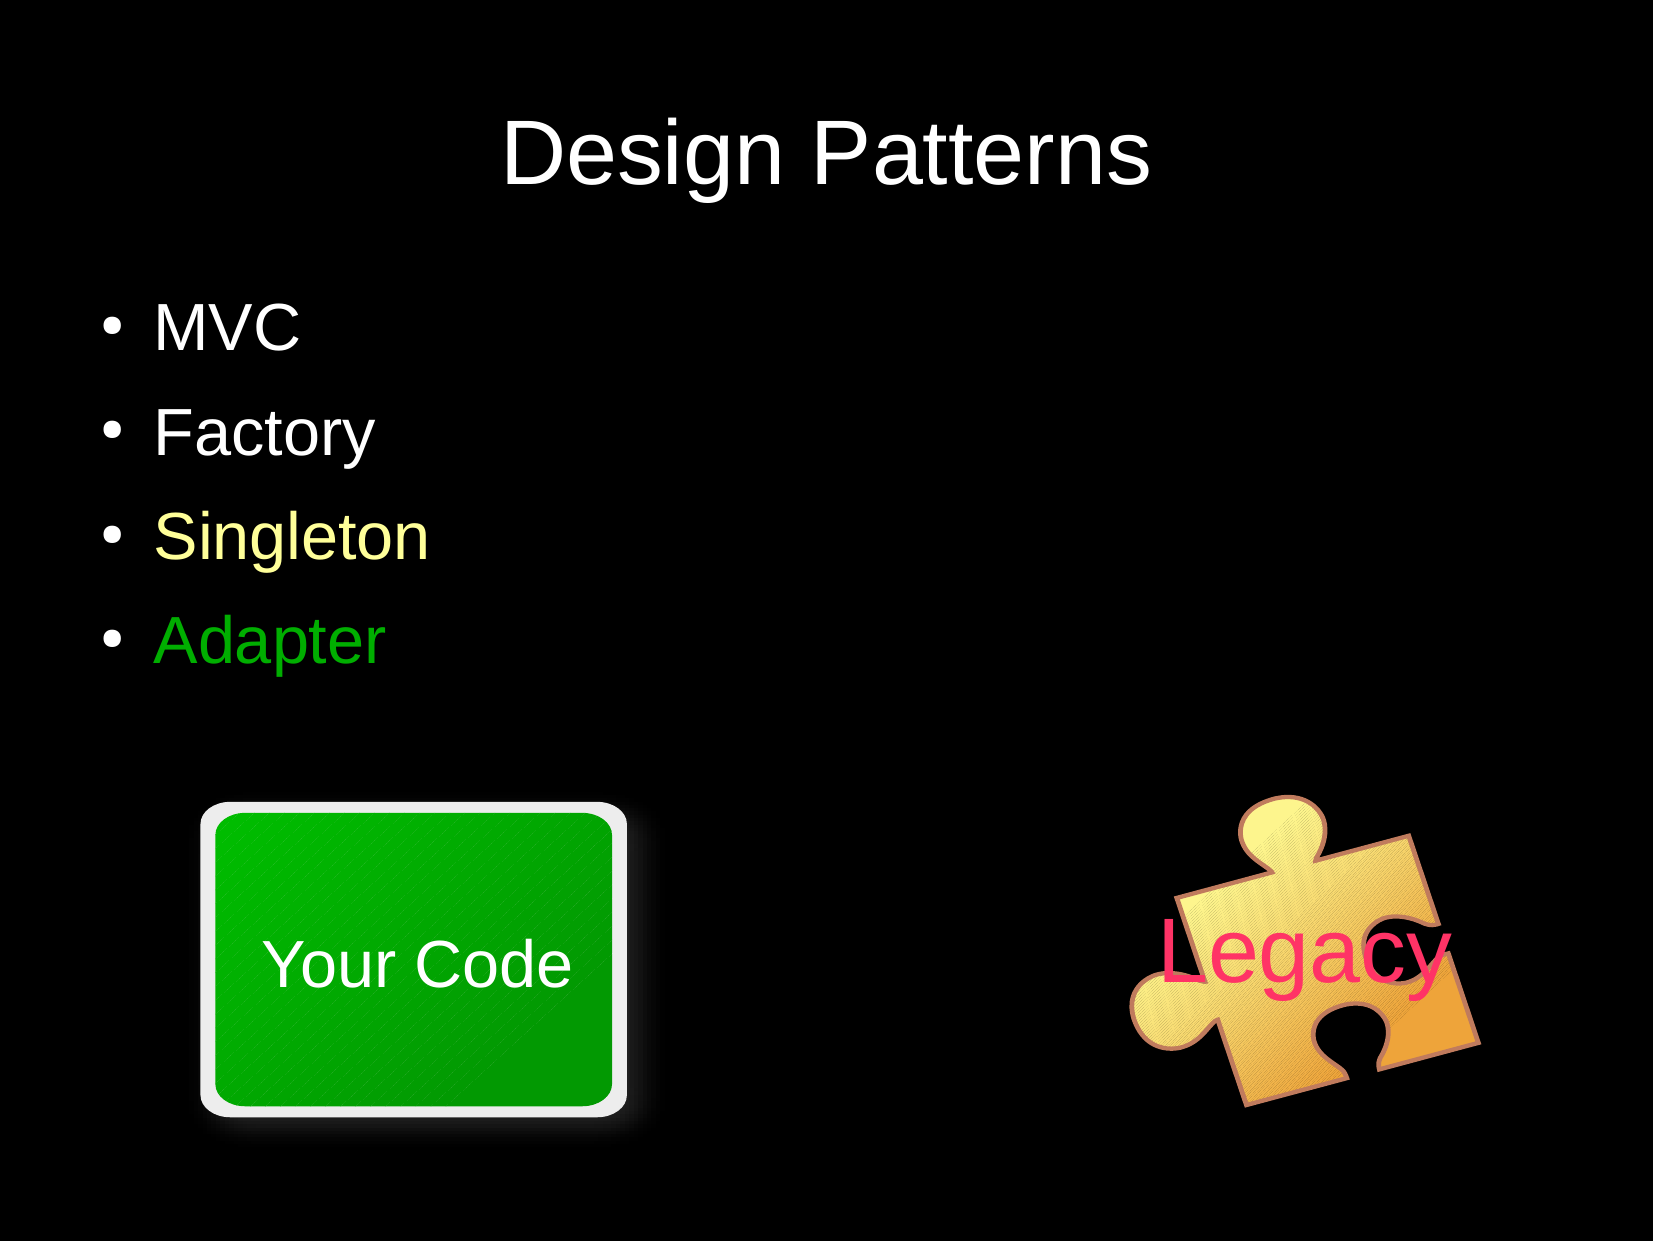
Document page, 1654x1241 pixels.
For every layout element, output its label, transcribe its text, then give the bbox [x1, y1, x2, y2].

list MVC Factory Singleton Adapter [82, 290, 1571, 1010]
picture [160, 774, 676, 1156]
picture [1110, 776, 1501, 1126]
title Design Patterns [82, 49, 1571, 257]
